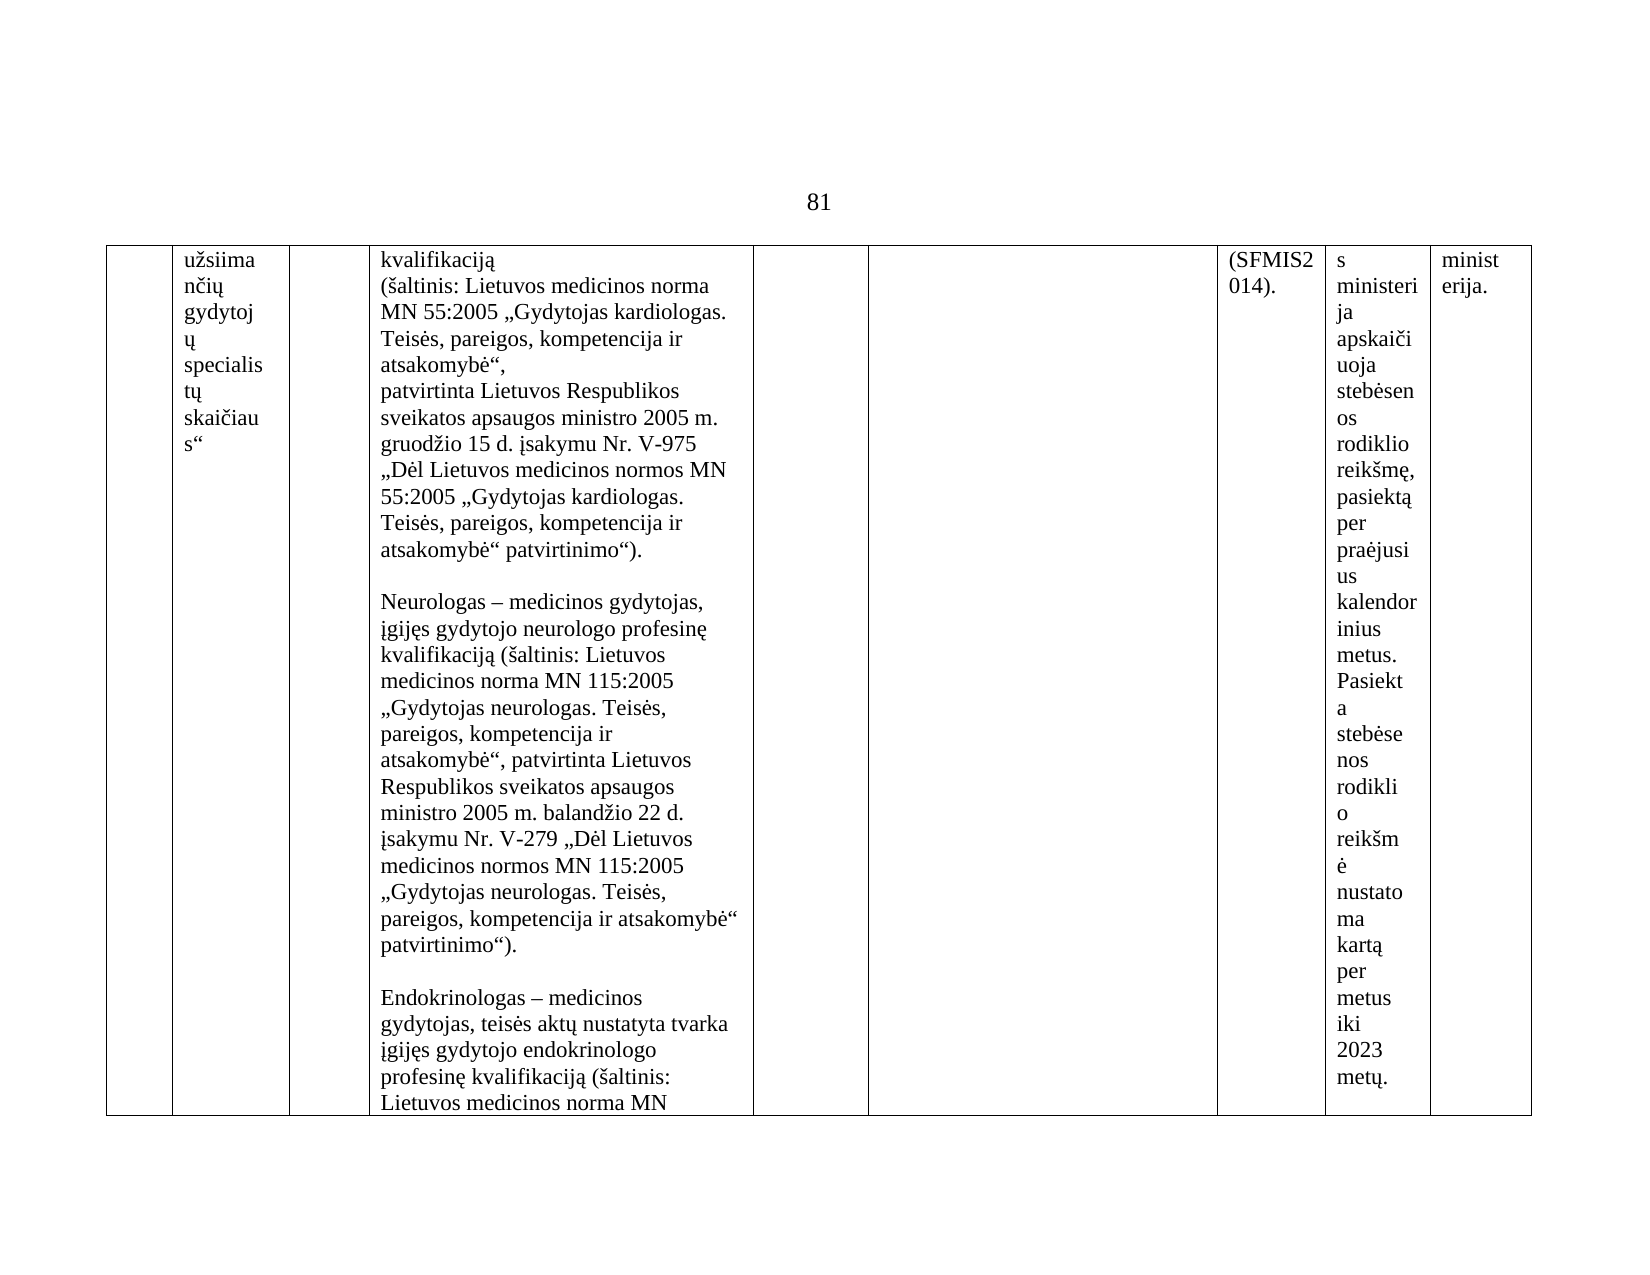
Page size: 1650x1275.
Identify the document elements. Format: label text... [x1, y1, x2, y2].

table_cell [754, 246, 868, 1115]
table_cell [869, 246, 1217, 1115]
table_cell ministerija. [1431, 246, 1531, 1115]
table_cell (SFMIS2014). [1218, 246, 1325, 1115]
table_cell užsiimančių gydytojų specialistų skaičiaus“ [173, 246, 289, 1115]
table_cell s ministerija apskaičiuoja stebėsenos rodiklio reikšmę, pasiektą per praėjusius kalendorinius metus. Pasiekta stebėsenos rodiklio reikšmė nustatoma kartą per metus iki 2023 metų. [1326, 246, 1430, 1115]
table_cell kvalifikaciją (šaltinis: Lietuvos medicinos norma MN 55:2005 „Gydytojas kardiologas. Teisės, pareigos, kompetencija ir atsakomybė“, patvirtinta Lietuvos Respublikos sveikatos apsaugos ministro 2005 m. gruodžio 15 d. įsakymu Nr. V-975 „Dėl Lietuvos medicinos normos MN 55:2005 „Gydytojas kardiologas. Teisės, pareigos, kompetencija ir atsakomybė“ patvirtinimo“). Neurologas – medicinos gydytojas, įgijęs gydytojo neurologo profesinę kvalifikaciją (šaltinis: Lietuvos medicinos norma MN 115:2005 „Gydytojas neurologas. Teisės, pareigos, kompetencija ir atsakomybė“, patvirtinta Lietuvos Respublikos sveikatos apsaugos ministro 2005 m. balandžio 22 d. įsakymu Nr. V-279 „Dėl Lietuvos medicinos normos MN 115:2005 „Gydytojas neurologas. Teisės, pareigos, kompetencija ir atsakomybė“ patvirtinimo“). Endokrinologas – medicinos gydytojas, teisės aktų nustatyta tvarka įgijęs gydytojo endokrinologo profesinę kvalifikaciją (šaltinis: Lietuvos medicinos norma MN [370, 246, 753, 1115]
table_cell [290, 246, 369, 1115]
table_cell [107, 246, 172, 1115]
